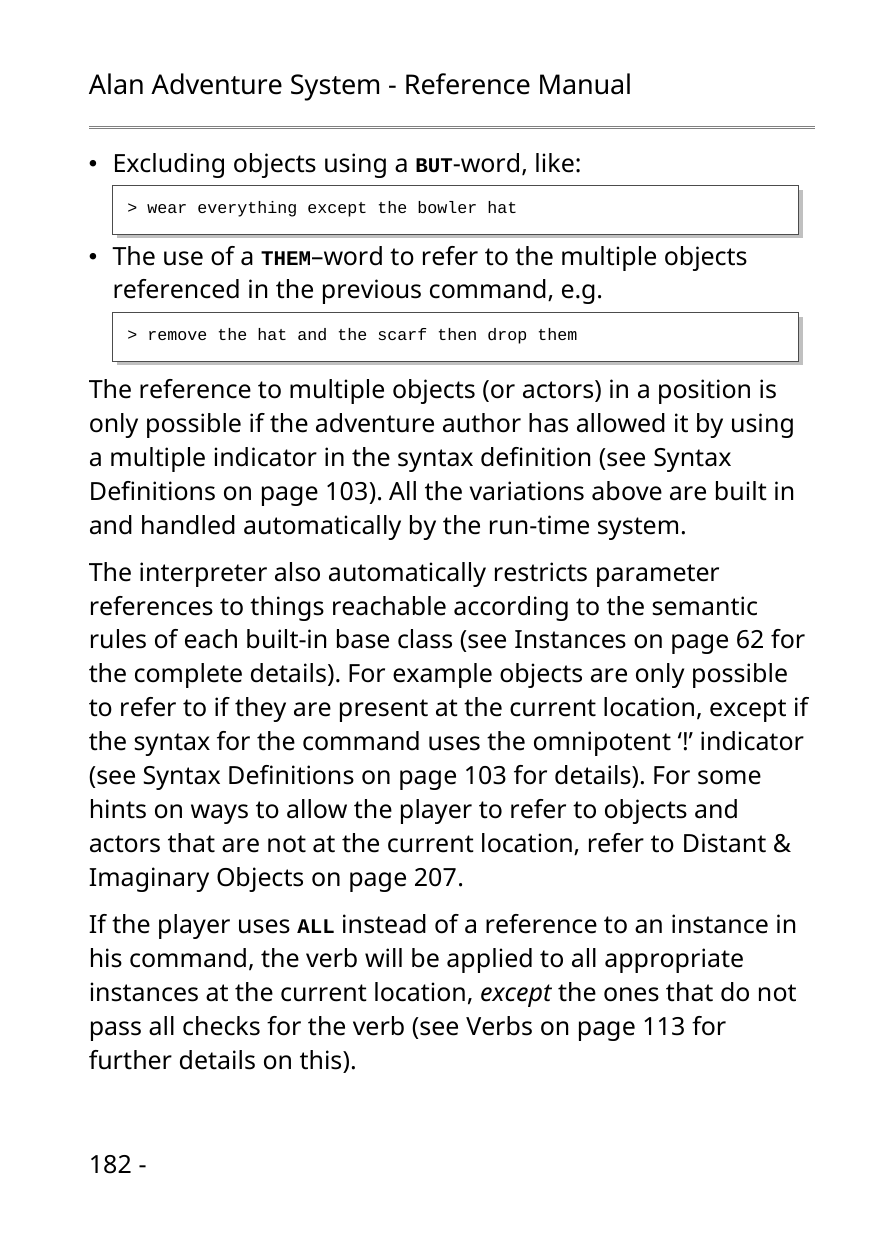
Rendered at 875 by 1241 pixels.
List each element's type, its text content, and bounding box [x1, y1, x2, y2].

text The reference to multiple objects (or actors) in a position is only possible if the adventure author has allowed it by using a multiple indicator in the syntax definition (see Syntax Definitions on page 78). All the variations above are built in and handled automatically by the run-time system. [88, 372, 815, 542]
list Excluding objects using a BUT-word, like: [88, 146, 815, 179]
text > remove the hat and the scarf then drop them [113, 313, 798, 361]
list The use of a THEM–word to refer to the multiple objects referenced in the previous command, e.g. [88, 238, 815, 306]
text The interpreter also automatically restricts parameter references to things reachable according to the semantic rules of each built-in base class (see Instances on page 46 for the complete details). For example objects are only possible to refer to if they are present at the current location, except if the syntax for the command uses the omnipotent ‘!’ indicator (see Syntax Definitions on page 78 for details). For some hints on ways to allow the player to refer to objects and actors that are not at the current location, refer to Distant & Imaginary Objects on page 162. [88, 554, 815, 894]
text If the player uses ALL instead of a reference to an instance in his command, the verb will be applied to all appropriate instances at the current location, except the ones that do not pass all checks for the verb (see Verbs on page 85 for further details on this). [88, 907, 815, 1077]
text > wear everything except the bowler hat [113, 186, 798, 234]
